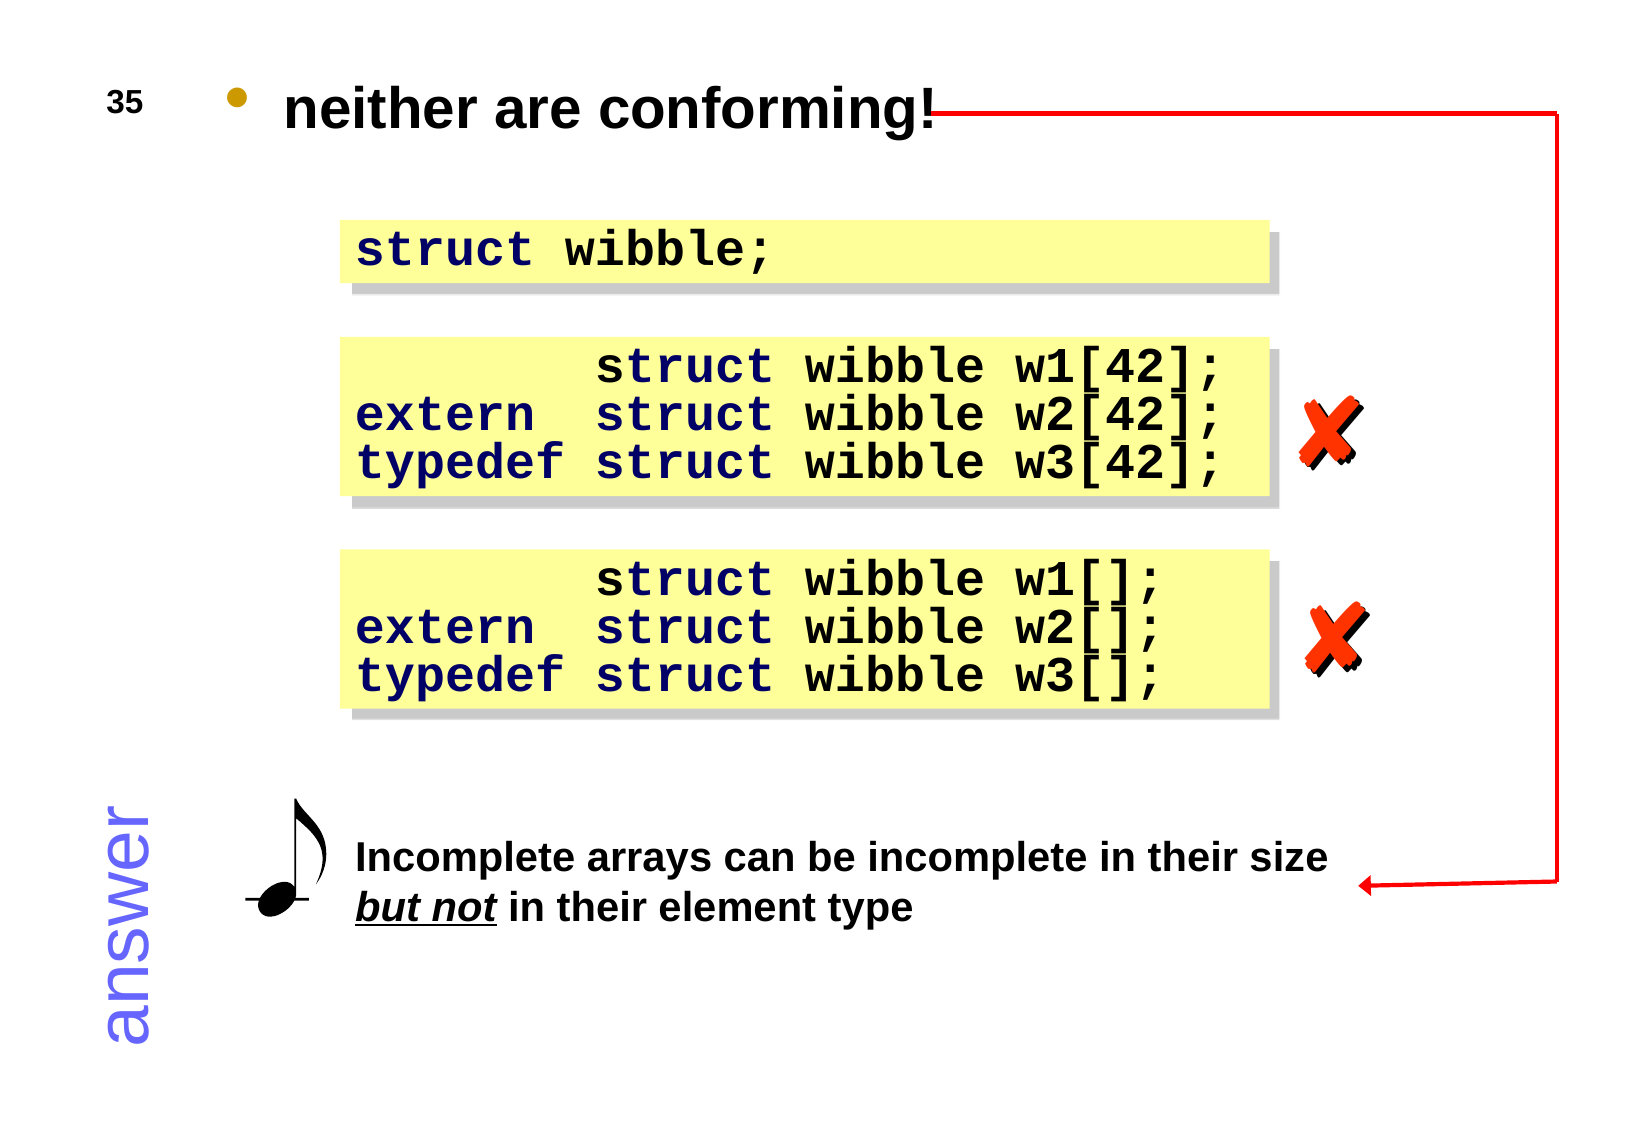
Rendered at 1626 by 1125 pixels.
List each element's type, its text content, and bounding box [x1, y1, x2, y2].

text_box struct wibble w1[]; extern struct wibble w2[]; typedef struct wibble w3[]; [339, 549, 1270, 709]
text_box struct wibble; [339, 219, 1270, 284]
text_box [245, 798, 327, 917]
list neither are conforming! [212, 62, 1593, 1063]
text_box  [1272, 342, 1416, 508]
text_box  [1278, 549, 1422, 715]
text_box Incomplete arrays can be incomplete in their size but not in their element type [340, 822, 1451, 938]
title answer [50, 187, 188, 1063]
text_box struct wibble w1[42]; extern struct wibble w2[42]; typedef struct wibble w3[42]; [339, 336, 1270, 497]
